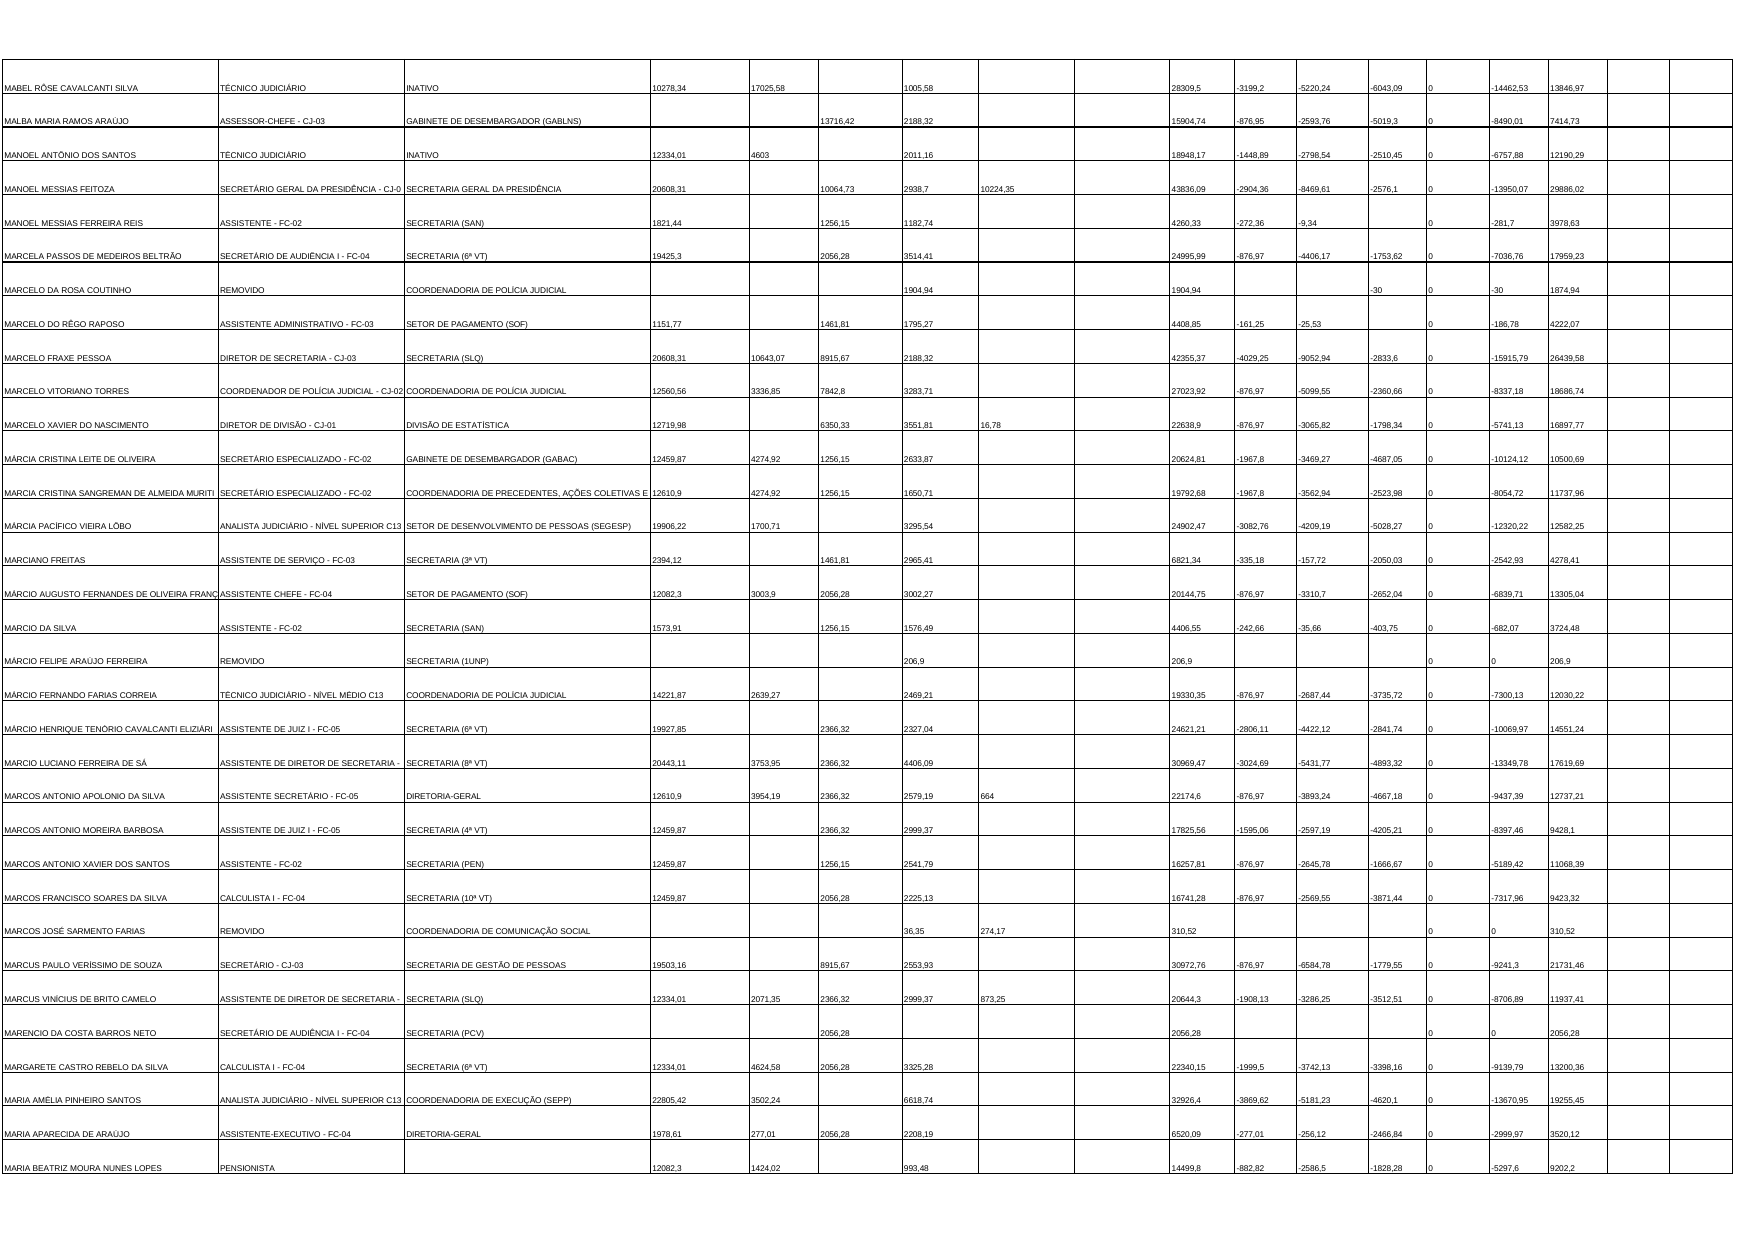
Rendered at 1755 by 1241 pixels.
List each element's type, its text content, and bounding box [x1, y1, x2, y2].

table_cell [1608, 735, 1669, 768]
table_cell 2553,93 [903, 938, 978, 970]
table_cell MANOEL MESSIAS FEITOZA [3, 161, 218, 194]
table_cell 0 [1427, 600, 1489, 633]
table_cell [979, 263, 1074, 295]
table_cell SECRETÁRIO DE AUDIÊNCIA I - FC-04 [219, 229, 404, 261]
table_cell 1256,15 [819, 465, 902, 498]
table_cell -2523,98 [1369, 465, 1426, 498]
table_cell 9428,1 [1549, 803, 1607, 835]
table_cell [1608, 431, 1669, 464]
table_cell 2208,19 [903, 1106, 978, 1139]
table_cell -3871,44 [1369, 870, 1426, 903]
table_cell MARCELO FRAXE PESSOA [3, 330, 218, 363]
table_cell INATIVO [405, 128, 650, 160]
table_cell 11737,96 [1549, 465, 1607, 498]
table_cell MARCOS ANTONIO APOLONIO DA SILVA [3, 769, 218, 802]
table_cell 0 [1427, 364, 1489, 397]
table_cell 20608,31 [651, 161, 749, 194]
table_cell 3295,54 [903, 499, 978, 532]
table_cell 36,35 [903, 904, 978, 937]
table_cell 12737,21 [1549, 769, 1607, 802]
table_cell MARCELO XAVIER DO NASCIMENTO [3, 398, 218, 430]
table_cell 19503,16 [651, 938, 749, 970]
table_cell 21731,46 [1549, 938, 1607, 970]
table_cell [1075, 1073, 1169, 1105]
table_cell -5019,3 [1369, 94, 1426, 126]
table_cell -876,97 [1235, 870, 1296, 903]
table_cell [1608, 499, 1669, 532]
table_cell [1075, 499, 1169, 532]
table_cell -2569,55 [1297, 870, 1368, 903]
table_cell -1448,89 [1235, 128, 1296, 160]
table_cell 26439,58 [1549, 330, 1607, 363]
table_cell COORDENADORIA DE POLÍCIA JUDICIAL [405, 364, 650, 397]
table_cell [1075, 431, 1169, 464]
table_cell SECRETARIA (6ª VT) [405, 1039, 650, 1072]
table_cell SECRETARIA (8ª VT) [405, 735, 650, 768]
table_cell SECRETÁRIO - CJ-03 [219, 938, 404, 970]
table_cell 0 [1427, 296, 1489, 329]
table_cell 0 [1427, 566, 1489, 599]
table_cell [1075, 161, 1169, 194]
table_cell -30 [1490, 263, 1548, 295]
table_cell [1670, 94, 1732, 126]
table_cell -10069,97 [1490, 701, 1548, 734]
table_cell 2366,32 [819, 769, 902, 802]
table_cell [1075, 364, 1169, 397]
table_cell -9,34 [1297, 195, 1368, 228]
table_cell ASSISTENTE - FC-02 [219, 195, 404, 228]
table_cell 0 [1427, 971, 1489, 1004]
table_header -14462,53 [1490, 60, 1548, 93]
table_cell 11937,41 [1549, 971, 1607, 1004]
table_cell -876,97 [1235, 836, 1296, 869]
table_cell -1595,06 [1235, 803, 1296, 835]
table_cell DIRETOR DE DIVISÃO - CJ-01 [219, 398, 404, 430]
table_header 17025,58 [750, 60, 818, 93]
table_cell 0 [1427, 668, 1489, 700]
table_cell [1608, 1073, 1669, 1105]
table_cell 12334,01 [651, 971, 749, 1004]
table_cell ASSISTENTE DE JUIZ I - FC-05 [219, 803, 404, 835]
table_cell -1908,13 [1235, 971, 1296, 1004]
table_header [1075, 60, 1169, 93]
table_cell [1608, 1140, 1669, 1173]
table_cell 0 [1427, 195, 1489, 228]
table_cell 18948,17 [1170, 128, 1234, 160]
table_cell [819, 499, 902, 532]
table_cell 20624,81 [1170, 431, 1234, 464]
table_cell [750, 229, 818, 261]
table_cell 12610,9 [651, 465, 749, 498]
table_cell 2469,21 [903, 668, 978, 700]
table_cell 0 [1427, 1039, 1489, 1072]
table_cell -4422,12 [1297, 701, 1368, 734]
table_cell 14499,8 [1170, 1140, 1234, 1173]
table_cell -2687,44 [1297, 668, 1368, 700]
table_cell 1576,49 [903, 600, 978, 633]
table_cell ASSISTENTE DE SERVIÇO - FC-03 [219, 533, 404, 565]
table_cell SECRETÁRIO GERAL DA PRESIDÊNCIA - CJ-0 [219, 161, 404, 194]
table_cell COORDENADORIA DE POLÍCIA JUDICIAL [405, 668, 650, 700]
table_cell -12320,22 [1490, 499, 1548, 532]
table_cell [1297, 1005, 1368, 1038]
table_cell -281,7 [1490, 195, 1548, 228]
table_cell [1369, 1005, 1426, 1038]
table_cell 19927,85 [651, 701, 749, 734]
table_cell 2366,32 [819, 735, 902, 768]
table_cell -6584,78 [1297, 938, 1368, 970]
table_cell 2056,28 [819, 1005, 902, 1038]
table_cell [1608, 533, 1669, 565]
table_cell [1670, 195, 1732, 228]
table_cell 27023,92 [1170, 364, 1234, 397]
table_cell 13716,42 [819, 94, 902, 126]
table_cell -2593,76 [1297, 94, 1368, 126]
table_cell [979, 1073, 1074, 1105]
table_cell 3954,19 [750, 769, 818, 802]
table_cell [979, 634, 1074, 667]
table_cell 12459,87 [651, 870, 749, 903]
table_cell 2056,28 [819, 1106, 902, 1139]
table_cell [750, 195, 818, 228]
table_cell -2542,93 [1490, 533, 1548, 565]
table_cell SECRETARIA (PEN) [405, 836, 650, 869]
table_cell [1075, 195, 1169, 228]
table_cell SECRETARIA DE GESTÃO DE PESSOAS [405, 938, 650, 970]
table_cell -4406,17 [1297, 229, 1368, 261]
table_cell [1670, 330, 1732, 363]
table_cell 3753,95 [750, 735, 818, 768]
table_cell -2833,6 [1369, 330, 1426, 363]
table_cell [1608, 668, 1669, 700]
table_cell 20644,3 [1170, 971, 1234, 1004]
table_cell 2188,32 [903, 330, 978, 363]
table_cell [903, 1005, 978, 1038]
table_cell [1608, 566, 1669, 599]
table_cell [1608, 128, 1669, 160]
table_cell 0 [1490, 634, 1548, 667]
table_cell 15904,74 [1170, 94, 1234, 126]
table_cell 206,9 [1170, 634, 1234, 667]
table_cell [1075, 769, 1169, 802]
table_cell 0 [1427, 634, 1489, 667]
table_cell [651, 1005, 749, 1038]
table_cell [1608, 971, 1669, 1004]
table_cell 8915,67 [819, 938, 902, 970]
table_cell [1608, 938, 1669, 970]
table_cell 12334,01 [651, 1039, 749, 1072]
table_cell [819, 904, 902, 937]
table_cell -2360,66 [1369, 364, 1426, 397]
table_cell 310,52 [1170, 904, 1234, 937]
table_cell [1075, 398, 1169, 430]
table_cell 12560,56 [651, 364, 749, 397]
table_cell -682,07 [1490, 600, 1548, 633]
table_cell 19425,3 [651, 229, 749, 261]
table_cell 0 [1427, 330, 1489, 363]
table_cell -876,97 [1235, 566, 1296, 599]
table_cell -2586,5 [1297, 1140, 1368, 1173]
table_cell [979, 701, 1074, 734]
table_cell [1075, 465, 1169, 498]
table_cell 0 [1427, 161, 1489, 194]
table_cell MARCIO DA SILVA [3, 600, 218, 633]
table_cell -8397,46 [1490, 803, 1548, 835]
table_cell 1573,91 [651, 600, 749, 633]
table_cell [1670, 668, 1732, 700]
table_cell [1670, 904, 1732, 937]
table_cell CALCULISTA I - FC-04 [219, 1039, 404, 1072]
table_cell 24995,99 [1170, 229, 1234, 261]
table_cell 0 [1427, 735, 1489, 768]
table_cell 12459,87 [651, 803, 749, 835]
table_cell [1075, 1140, 1169, 1173]
table_cell 0 [1427, 938, 1489, 970]
table_cell [750, 94, 818, 126]
table_cell 2056,28 [819, 1039, 902, 1072]
table_cell COORDENADOR DE POLÍCIA JUDICIAL - CJ-02 [219, 364, 404, 397]
table_cell ASSISTENTE CHEFE - FC-04 [219, 566, 404, 599]
table_cell [1670, 1106, 1732, 1139]
table_cell [1670, 431, 1732, 464]
table_cell -5431,77 [1297, 735, 1368, 768]
table_cell -30 [1369, 263, 1426, 295]
table_cell 17825,56 [1170, 803, 1234, 835]
table_cell 0 [1427, 870, 1489, 903]
table_cell -3286,25 [1297, 971, 1368, 1004]
table_cell -876,97 [1235, 769, 1296, 802]
table_cell 2327,04 [903, 701, 978, 734]
table_cell SECRETARIA (6ª VT) [405, 701, 650, 734]
table_cell 3978,63 [1549, 195, 1607, 228]
table_cell [405, 1140, 650, 1173]
table_cell -2466,84 [1369, 1106, 1426, 1139]
table_cell 2965,41 [903, 533, 978, 565]
table_cell -335,18 [1235, 533, 1296, 565]
table_cell -1798,34 [1369, 398, 1426, 430]
table_header 0 [1427, 60, 1489, 93]
table_cell [1670, 499, 1732, 532]
table_cell 9423,32 [1549, 870, 1607, 903]
table_cell 2366,32 [819, 803, 902, 835]
table_cell -2576,1 [1369, 161, 1426, 194]
table_cell [1075, 566, 1169, 599]
table_cell [979, 1140, 1074, 1173]
table_cell SECRETÁRIO ESPECIALIZADO - FC-02 [219, 465, 404, 498]
table_cell MARIA BEATRIZ MOURA NUNES LOPES [3, 1140, 218, 1173]
table_cell 2056,28 [1549, 1005, 1607, 1038]
table_cell 2188,32 [903, 94, 978, 126]
table_header [1670, 60, 1732, 93]
table_cell [1670, 566, 1732, 599]
table_cell 8915,67 [819, 330, 902, 363]
table_cell COORDENADORIA DE POLÍCIA JUDICIAL [405, 263, 650, 295]
table_cell -4667,18 [1369, 769, 1426, 802]
table_cell [1670, 769, 1732, 802]
table_cell MARCUS PAULO VERÍSSIMO DE SOUZA [3, 938, 218, 970]
table_cell [750, 161, 818, 194]
table_cell 0 [1427, 769, 1489, 802]
table_cell 6821,34 [1170, 533, 1234, 565]
table_cell MARCIO LUCIANO FERREIRA DE SÁ [3, 735, 218, 768]
table_cell DIRETORIA-GERAL [405, 769, 650, 802]
table_cell [1670, 938, 1732, 970]
table_cell [1608, 1005, 1669, 1038]
table_cell [819, 263, 902, 295]
table_cell CALCULISTA I - FC-04 [219, 870, 404, 903]
table_cell [819, 668, 902, 700]
table_cell -25,53 [1297, 296, 1368, 329]
table_cell [1369, 904, 1426, 937]
table_cell 17619,69 [1549, 735, 1607, 768]
table_cell [1075, 904, 1169, 937]
table_cell SECRETARIA GERAL DA PRESIDÊNCIA [405, 161, 650, 194]
table_cell [750, 600, 818, 633]
table_cell 6520,09 [1170, 1106, 1234, 1139]
table_cell 4274,92 [750, 465, 818, 498]
table_cell 12334,01 [651, 128, 749, 160]
table_cell [750, 533, 818, 565]
table_cell -242,66 [1235, 600, 1296, 633]
table_cell MANOEL ANTÔNIO DOS SANTOS [3, 128, 218, 160]
table_cell [1670, 701, 1732, 734]
table_cell [1670, 1005, 1732, 1038]
table_cell 4278,41 [1549, 533, 1607, 565]
table_cell [819, 128, 902, 160]
table_cell 16741,28 [1170, 870, 1234, 903]
table_cell [1608, 296, 1669, 329]
table_cell [750, 836, 818, 869]
table_cell SECRETARIA (SLQ) [405, 971, 650, 1004]
table_cell [1670, 364, 1732, 397]
table_cell [651, 634, 749, 667]
table_cell 12030,22 [1549, 668, 1607, 700]
table_cell -2510,45 [1369, 128, 1426, 160]
table_cell MARIA AMÉLIA PINHEIRO SANTOS [3, 1073, 218, 1105]
table_cell [1670, 229, 1732, 261]
table_cell MARGARETE CASTRO REBELO DA SILVA [3, 1039, 218, 1072]
table_cell MARCELO VITORIANO TORRES [3, 364, 218, 397]
table_cell -3869,62 [1235, 1073, 1296, 1105]
table_cell -3742,13 [1297, 1039, 1368, 1072]
table_cell [1608, 229, 1669, 261]
table_cell 0 [1427, 836, 1489, 869]
table_cell 2639,27 [750, 668, 818, 700]
table_cell 13305,04 [1549, 566, 1607, 599]
table_cell -1828,28 [1369, 1140, 1426, 1173]
table_cell MARCOS JOSÉ SARMENTO FARIAS [3, 904, 218, 937]
table_cell 2541,79 [903, 836, 978, 869]
table_cell 3520,12 [1549, 1106, 1607, 1139]
table_cell [750, 634, 818, 667]
table_cell 3283,71 [903, 364, 978, 397]
table_cell 2056,28 [819, 566, 902, 599]
table_cell [1608, 600, 1669, 633]
table_cell 4624,58 [750, 1039, 818, 1072]
table_cell [1670, 870, 1732, 903]
table_cell MARCOS FRANCISCO SOARES DA SILVA [3, 870, 218, 903]
table_cell 19330,35 [1170, 668, 1234, 700]
table_cell [979, 128, 1074, 160]
table_cell 12610,9 [651, 769, 749, 802]
table_cell 19255,45 [1549, 1073, 1607, 1105]
table_cell [1670, 465, 1732, 498]
table_cell -4209,19 [1297, 499, 1368, 532]
table_cell -3065,82 [1297, 398, 1368, 430]
table_cell 16,78 [979, 398, 1074, 430]
table_header -6043,09 [1369, 60, 1426, 93]
table_cell [979, 803, 1074, 835]
table_cell -8054,72 [1490, 465, 1548, 498]
table_cell [1608, 94, 1669, 126]
table_cell 4603 [750, 128, 818, 160]
table_cell 12082,3 [651, 566, 749, 599]
table_cell [1670, 735, 1732, 768]
table_cell [1608, 330, 1669, 363]
table_cell SECRETARIA (6ª VT) [405, 229, 650, 261]
table_cell [1075, 1106, 1169, 1139]
table_cell 17959,23 [1549, 229, 1607, 261]
table_cell 1650,71 [903, 465, 978, 498]
table_cell -161,25 [1235, 296, 1296, 329]
table_cell 1461,81 [819, 533, 902, 565]
table_cell [979, 296, 1074, 329]
table_cell TÉCNICO JUDICIÁRIO - NÍVEL MÉDIO C13 [219, 668, 404, 700]
table_cell ASSISTENTE DE DIRETOR DE SECRETARIA - [219, 735, 404, 768]
table_cell [979, 566, 1074, 599]
table_cell [1369, 634, 1426, 667]
table_cell [979, 938, 1074, 970]
table_cell 0 [1427, 1106, 1489, 1139]
table_cell 1700,71 [750, 499, 818, 532]
table_cell SECRETARIA (10ª VT) [405, 870, 650, 903]
table_cell 10224,35 [979, 161, 1074, 194]
table_cell 1256,15 [819, 836, 902, 869]
table_cell -882,82 [1235, 1140, 1296, 1173]
table_cell -403,75 [1369, 600, 1426, 633]
table_cell -4687,05 [1369, 431, 1426, 464]
table_cell 0 [1427, 229, 1489, 261]
table_cell ASSISTENTE DE JUIZ I - FC-05 [219, 701, 404, 734]
table_cell 2011,16 [903, 128, 978, 160]
table_cell ASSISTENTE - FC-02 [219, 836, 404, 869]
table_cell [1297, 634, 1368, 667]
table_cell -5181,23 [1297, 1073, 1368, 1105]
table_cell MALBA MARIA RAMOS ARAÚJO [3, 94, 218, 126]
table_cell -6839,71 [1490, 566, 1548, 599]
table_cell [1670, 398, 1732, 430]
table_cell [1670, 803, 1732, 835]
table_cell 2579,19 [903, 769, 978, 802]
table_cell [1670, 263, 1732, 295]
table_cell ASSISTENTE SECRETÁRIO - FC-05 [219, 769, 404, 802]
table_cell 1256,15 [819, 195, 902, 228]
table_header -5220,24 [1297, 60, 1368, 93]
table_cell ASSISTENTE DE DIRETOR DE SECRETARIA - [219, 971, 404, 1004]
table_cell -10124,12 [1490, 431, 1548, 464]
table_cell 277,01 [750, 1106, 818, 1139]
table_cell 3003,9 [750, 566, 818, 599]
table_cell -7036,76 [1490, 229, 1548, 261]
table_cell 1182,74 [903, 195, 978, 228]
table_cell MARCUS VINÍCIUS DE BRITO CAMELO [3, 971, 218, 1004]
table_cell -5189,42 [1490, 836, 1548, 869]
table_cell 14221,87 [651, 668, 749, 700]
table_cell -2798,54 [1297, 128, 1368, 160]
table_cell ASSISTENTE-EXECUTIVO - FC-04 [219, 1106, 404, 1139]
table_cell [1608, 263, 1669, 295]
table_cell -3469,27 [1297, 431, 1368, 464]
table_cell [979, 1005, 1074, 1038]
table_cell 1461,81 [819, 296, 902, 329]
table_cell 30972,76 [1170, 938, 1234, 970]
table_cell 0 [1427, 1005, 1489, 1038]
table_cell 11068,39 [1549, 836, 1607, 869]
table_cell [1670, 533, 1732, 565]
table_cell [1670, 161, 1732, 194]
table_cell 0 [1427, 904, 1489, 937]
table_cell 1874,94 [1549, 263, 1607, 295]
table_cell MARIA APARECIDA DE ARAÚJO [3, 1106, 218, 1139]
table_cell -2597,19 [1297, 803, 1368, 835]
table_header 13846,97 [1549, 60, 1607, 93]
table_cell 42355,37 [1170, 330, 1234, 363]
table_cell 2225,13 [903, 870, 978, 903]
table_cell [1608, 803, 1669, 835]
table_cell [1670, 128, 1732, 160]
table_cell ANALISTA JUDICIÁRIO - NÍVEL SUPERIOR C13 [219, 1073, 404, 1105]
table_cell -3398,16 [1369, 1039, 1426, 1072]
table_cell 24902,47 [1170, 499, 1234, 532]
table_cell [979, 330, 1074, 363]
table_cell MARCIA CRISTINA SANGREMAN DE ALMEIDA MURITI [3, 465, 218, 498]
table_cell -5028,27 [1369, 499, 1426, 532]
table_cell MARCOS ANTONIO XAVIER DOS SANTOS [3, 836, 218, 869]
table_cell 22340,15 [1170, 1039, 1234, 1072]
table_cell -4205,21 [1369, 803, 1426, 835]
table_cell [1075, 229, 1169, 261]
table_cell 30969,47 [1170, 735, 1234, 768]
table_cell [1075, 94, 1169, 126]
table_cell -4029,25 [1235, 330, 1296, 363]
table_cell [1670, 1140, 1732, 1173]
table_cell [750, 263, 818, 295]
table_header [1608, 60, 1669, 93]
table_cell -3735,72 [1369, 668, 1426, 700]
table_cell [1235, 634, 1296, 667]
table_cell 3514,41 [903, 229, 978, 261]
table_cell 12190,29 [1549, 128, 1607, 160]
table_cell [1670, 1073, 1732, 1105]
table_cell [1670, 1039, 1732, 1072]
table_cell [1075, 938, 1169, 970]
table_cell -876,97 [1235, 229, 1296, 261]
table_cell SETOR DE PAGAMENTO (SOF) [405, 296, 650, 329]
table_cell [1608, 465, 1669, 498]
table_cell -13950,07 [1490, 161, 1548, 194]
table_cell 3551,81 [903, 398, 978, 430]
table_cell -9052,94 [1297, 330, 1368, 363]
table_cell [1235, 904, 1296, 937]
table_cell [979, 94, 1074, 126]
table_cell 2999,37 [903, 971, 978, 1004]
table_cell [750, 870, 818, 903]
table_cell [979, 431, 1074, 464]
table_cell 18686,74 [1549, 364, 1607, 397]
table_cell [750, 296, 818, 329]
table_cell 22174,6 [1170, 769, 1234, 802]
table_cell 873,25 [979, 971, 1074, 1004]
table_cell 12719,98 [651, 398, 749, 430]
table_cell 12459,87 [651, 836, 749, 869]
table_cell 4406,55 [1170, 600, 1234, 633]
table_cell [979, 364, 1074, 397]
table_cell [1075, 600, 1169, 633]
table_cell [1075, 1039, 1169, 1072]
table_cell 2056,28 [819, 870, 902, 903]
table_cell -35,66 [1297, 600, 1368, 633]
table_cell 2071,35 [750, 971, 818, 1004]
table_cell 9202,2 [1549, 1140, 1607, 1173]
table_cell [1369, 296, 1426, 329]
table_cell [1608, 1039, 1669, 1072]
table_cell [819, 1140, 902, 1173]
table_cell ASSISTENTE ADMINISTRATIVO - FC-03 [219, 296, 404, 329]
table_cell 2056,28 [819, 229, 902, 261]
table_cell 0 [1427, 128, 1489, 160]
table_cell DIRETORIA-GERAL [405, 1106, 650, 1139]
table_cell MÁRCIA CRISTINA LEITE DE OLIVEIRA [3, 431, 218, 464]
table_cell [750, 1005, 818, 1038]
table_cell 29886,02 [1549, 161, 1607, 194]
table_cell [1075, 634, 1169, 667]
table_cell -8706,89 [1490, 971, 1548, 1004]
table_cell [1075, 668, 1169, 700]
table_cell 206,9 [903, 634, 978, 667]
table_cell -2652,04 [1369, 566, 1426, 599]
table_cell -256,12 [1297, 1106, 1368, 1139]
table_cell [979, 195, 1074, 228]
table_cell REMOVIDO [219, 263, 404, 295]
table_cell -2050,03 [1369, 533, 1426, 565]
table_cell [1670, 600, 1732, 633]
table_cell MARCOS ANTONIO MOREIRA BARBOSA [3, 803, 218, 835]
table_cell -3310,7 [1297, 566, 1368, 599]
table_cell 1795,27 [903, 296, 978, 329]
table_cell 3502,24 [750, 1073, 818, 1105]
table_cell 3336,85 [750, 364, 818, 397]
table_cell 24621,21 [1170, 701, 1234, 734]
table_cell [979, 1106, 1074, 1139]
table_cell 0 [1427, 533, 1489, 565]
table_cell SETOR DE PAGAMENTO (SOF) [405, 566, 650, 599]
table_cell TÉCNICO JUDICIÁRIO [219, 128, 404, 160]
table_cell [1075, 330, 1169, 363]
table_cell -4620,1 [1369, 1073, 1426, 1105]
table_cell [1608, 701, 1669, 734]
table_cell [651, 94, 749, 126]
table_cell [1608, 870, 1669, 903]
table_cell [1608, 634, 1669, 667]
table_cell -876,97 [1235, 364, 1296, 397]
table_cell [979, 735, 1074, 768]
table_cell 16257,81 [1170, 836, 1234, 869]
table_cell 4222,07 [1549, 296, 1607, 329]
table_cell [1608, 364, 1669, 397]
table_cell 3325,28 [903, 1039, 978, 1072]
table_cell 0 [1427, 263, 1489, 295]
table_cell [1075, 836, 1169, 869]
table_cell [1075, 870, 1169, 903]
table_cell -1753,62 [1369, 229, 1426, 261]
table_cell [979, 600, 1074, 633]
table_cell -876,97 [1235, 938, 1296, 970]
table_cell MÁRCIO FELIPE ARAÚJO FERREIRA [3, 634, 218, 667]
table_cell -3024,69 [1235, 735, 1296, 768]
table_cell [1670, 971, 1732, 1004]
table_cell [979, 836, 1074, 869]
table_cell -2645,78 [1297, 836, 1368, 869]
table_cell [1075, 1005, 1169, 1038]
table_cell -2806,11 [1235, 701, 1296, 734]
table_cell 4260,33 [1170, 195, 1234, 228]
table_cell 2366,32 [819, 971, 902, 1004]
table_cell 993,48 [903, 1140, 978, 1173]
table_cell [1075, 701, 1169, 734]
table_cell ANALISTA JUDICIÁRIO - NÍVEL SUPERIOR C13 [219, 499, 404, 532]
table_cell 0 [1427, 1073, 1489, 1105]
table_cell -8469,61 [1297, 161, 1368, 194]
table_cell [979, 499, 1074, 532]
table_cell 3724,48 [1549, 600, 1607, 633]
table_cell ASSESSOR-CHEFE - CJ-03 [219, 94, 404, 126]
table_cell -1666,67 [1369, 836, 1426, 869]
table_cell SECRETARIA (SAN) [405, 600, 650, 633]
table_cell -6757,88 [1490, 128, 1548, 160]
table_cell [1670, 296, 1732, 329]
table_cell REMOVIDO [219, 904, 404, 937]
table_cell 1151,77 [651, 296, 749, 329]
table_cell [750, 904, 818, 937]
table_cell -15915,79 [1490, 330, 1548, 363]
table_cell COORDENADORIA DE PRECEDENTES, AÇÕES COLETIVAS E [405, 465, 650, 498]
table_header -3199,2 [1235, 60, 1296, 93]
table_cell 0 [1427, 398, 1489, 430]
table_cell 4274,92 [750, 431, 818, 464]
table_cell 0 [1490, 904, 1548, 937]
table_cell 16897,77 [1549, 398, 1607, 430]
table_cell -2841,74 [1369, 701, 1426, 734]
table_cell -7317,96 [1490, 870, 1548, 903]
table_cell [1608, 195, 1669, 228]
table_cell MÁRCIO FERNANDO FARIAS CORREIA [3, 668, 218, 700]
table_cell -1999,5 [1235, 1039, 1296, 1072]
table_cell [1670, 836, 1732, 869]
table_cell 10500,69 [1549, 431, 1607, 464]
table_cell [1608, 398, 1669, 430]
table_cell 32926,4 [1170, 1073, 1234, 1105]
table_cell MARCELO DO RÊGO RAPOSO [3, 296, 218, 329]
table_cell -9437,39 [1490, 769, 1548, 802]
table_cell -876,97 [1235, 398, 1296, 430]
table_cell 2056,28 [1170, 1005, 1234, 1038]
table_cell 20443,11 [651, 735, 749, 768]
table_cell 310,52 [1549, 904, 1607, 937]
table_cell [750, 803, 818, 835]
table_cell ASSISTENTE - FC-02 [219, 600, 404, 633]
table_cell [1369, 195, 1426, 228]
table_cell [1235, 1005, 1296, 1038]
table_cell 4406,09 [903, 735, 978, 768]
table_cell -277,01 [1235, 1106, 1296, 1139]
table_cell 12459,87 [651, 431, 749, 464]
table_cell 1256,15 [819, 431, 902, 464]
table_cell MÁRCIO AUGUSTO FERNANDES DE OLIVEIRA FRANÇ [3, 566, 218, 599]
table_cell 0 [1427, 431, 1489, 464]
table_cell [1075, 128, 1169, 160]
table_cell [651, 263, 749, 295]
table_cell [1075, 735, 1169, 768]
table_cell 274,17 [979, 904, 1074, 937]
table_cell 12582,25 [1549, 499, 1607, 532]
table_cell -5297,6 [1490, 1140, 1548, 1173]
table_cell [1075, 803, 1169, 835]
table_cell 22805,42 [651, 1073, 749, 1105]
table_cell SECRETÁRIO ESPECIALIZADO - FC-02 [219, 431, 404, 464]
table_cell [1608, 836, 1669, 869]
table_cell 1978,61 [651, 1106, 749, 1139]
table_cell 0 [1427, 701, 1489, 734]
table_cell DIVISÃO DE ESTATÍSTICA [405, 398, 650, 430]
table_cell 2938,7 [903, 161, 978, 194]
table_cell 20144,75 [1170, 566, 1234, 599]
table_header [979, 60, 1074, 93]
table_cell [819, 634, 902, 667]
table_cell [1608, 1106, 1669, 1139]
table_cell REMOVIDO [219, 634, 404, 667]
table_cell 20608,31 [651, 330, 749, 363]
table_cell 0 [1490, 1005, 1548, 1038]
table_cell 1424,02 [750, 1140, 818, 1173]
table_cell MANOEL MESSIAS FERREIRA REIS [3, 195, 218, 228]
table_cell 14551,24 [1549, 701, 1607, 734]
table_cell MARCELO DA ROSA COUTINHO [3, 263, 218, 295]
table_cell [1608, 904, 1669, 937]
table_cell [1075, 263, 1169, 295]
table_cell -9139,79 [1490, 1039, 1548, 1072]
table_cell [1297, 263, 1368, 295]
table_cell PENSIONISTA [219, 1140, 404, 1173]
table_cell 0 [1427, 465, 1489, 498]
table_cell [1075, 971, 1169, 1004]
table_header 10278,34 [651, 60, 749, 93]
table_cell [979, 870, 1074, 903]
table_cell 0 [1427, 499, 1489, 532]
table_cell 6618,74 [903, 1073, 978, 1105]
table_cell 43836,09 [1170, 161, 1234, 194]
table_cell SECRETARIA (4ª VT) [405, 803, 650, 835]
table_cell [1235, 263, 1296, 295]
table_cell GABINETE DE DESEMBARGADOR (GABLNS) [405, 94, 650, 126]
table_cell [750, 701, 818, 734]
table_cell 13200,36 [1549, 1039, 1607, 1072]
table_cell 3002,27 [903, 566, 978, 599]
table_cell 2999,37 [903, 803, 978, 835]
table_cell 0 [1427, 803, 1489, 835]
table_cell 22638,9 [1170, 398, 1234, 430]
table_cell [1297, 904, 1368, 937]
table_cell -7300,13 [1490, 668, 1548, 700]
table_cell [979, 533, 1074, 565]
table_cell -13349,78 [1490, 735, 1548, 768]
table_cell [979, 465, 1074, 498]
table_header 28309,5 [1170, 60, 1234, 93]
table_cell 2394,12 [651, 533, 749, 565]
table_cell [1075, 296, 1169, 329]
table_cell -2904,36 [1235, 161, 1296, 194]
table_cell [651, 904, 749, 937]
table_cell -3893,24 [1297, 769, 1368, 802]
table_cell SECRETARIA (PCV) [405, 1005, 650, 1038]
table_cell 2633,87 [903, 431, 978, 464]
table_cell -8337,18 [1490, 364, 1548, 397]
table_cell [750, 938, 818, 970]
table_cell [1608, 161, 1669, 194]
table_header [819, 60, 902, 93]
table_cell 6350,33 [819, 398, 902, 430]
table_cell 10643,07 [750, 330, 818, 363]
table_cell [979, 229, 1074, 261]
table_cell -1967,8 [1235, 465, 1296, 498]
table_cell -5741,13 [1490, 398, 1548, 430]
table_cell -3082,76 [1235, 499, 1296, 532]
table_cell [750, 398, 818, 430]
table_cell 19906,22 [651, 499, 749, 532]
table_cell 2366,32 [819, 701, 902, 734]
table_cell [979, 668, 1074, 700]
table_cell MARENCIO DA COSTA BARROS NETO [3, 1005, 218, 1038]
table_cell 4408,85 [1170, 296, 1234, 329]
table_cell 206,9 [1549, 634, 1607, 667]
table_cell 12082,3 [651, 1140, 749, 1173]
table_cell GABINETE DE DESEMBARGADOR (GABAC) [405, 431, 650, 464]
table_cell -876,95 [1235, 94, 1296, 126]
table_cell -3512,51 [1369, 971, 1426, 1004]
table_cell SECRETARIA (SLQ) [405, 330, 650, 363]
table_cell 19792,68 [1170, 465, 1234, 498]
table_cell 1904,94 [903, 263, 978, 295]
table_cell [979, 1039, 1074, 1072]
table_cell -3562,94 [1297, 465, 1368, 498]
table_cell SECRETARIA (1UNP) [405, 634, 650, 667]
table_cell 10064,73 [819, 161, 902, 194]
table_cell MÁRCIO HENRIQUE TENÓRIO CAVALCANTI ELIZIÁRI [3, 701, 218, 734]
table_cell MÁRCIA PACÍFICO VIEIRA LÔBO [3, 499, 218, 532]
table_cell [1075, 533, 1169, 565]
table_cell MARCIANO FREITAS [3, 533, 218, 565]
table_cell COORDENADORIA DE EXECUÇÃO (SEPP) [405, 1073, 650, 1105]
table_cell [1670, 634, 1732, 667]
table_cell 1256,15 [819, 600, 902, 633]
table_header INATIVO [405, 60, 650, 93]
table_cell [1608, 769, 1669, 802]
table_cell 1904,94 [1170, 263, 1234, 295]
table_cell SETOR DE DESENVOLVIMENTO DE PESSOAS (SEGESP) [405, 499, 650, 532]
table_cell -5099,55 [1297, 364, 1368, 397]
table_header TÉCNICO JUDICIÁRIO [219, 60, 404, 93]
table_cell 0 [1427, 94, 1489, 126]
table_cell -4893,32 [1369, 735, 1426, 768]
table_header MABEL RÔSE CAVALCANTI SILVA [3, 60, 218, 93]
table_cell -8490,01 [1490, 94, 1548, 126]
table_cell -157,72 [1297, 533, 1368, 565]
table_cell SECRETARIA (3ª VT) [405, 533, 650, 565]
table_cell -876,97 [1235, 668, 1296, 700]
table_cell -186,78 [1490, 296, 1548, 329]
table_cell -13670,95 [1490, 1073, 1548, 1105]
table_cell COORDENADORIA DE COMUNICAÇÃO SOCIAL [405, 904, 650, 937]
table_cell -9241,3 [1490, 938, 1548, 970]
table_cell [819, 1073, 902, 1105]
table_cell 0 [1427, 1140, 1489, 1173]
table_cell MARCELA PASSOS DE MEDEIROS BELTRÃO [3, 229, 218, 261]
table_cell 664 [979, 769, 1074, 802]
table_cell DIRETOR DE SECRETARIA - CJ-03 [219, 330, 404, 363]
table_header 1005,58 [903, 60, 978, 93]
table_cell SECRETARIA (SAN) [405, 195, 650, 228]
table_cell 1821,44 [651, 195, 749, 228]
table_cell -1967,8 [1235, 431, 1296, 464]
table_cell -2999,97 [1490, 1106, 1548, 1139]
table_cell -272,36 [1235, 195, 1296, 228]
table_cell 7842,8 [819, 364, 902, 397]
table_cell -1779,55 [1369, 938, 1426, 970]
table_cell SECRETÁRIO DE AUDIÊNCIA I - FC-04 [219, 1005, 404, 1038]
table_cell 7414,73 [1549, 94, 1607, 126]
